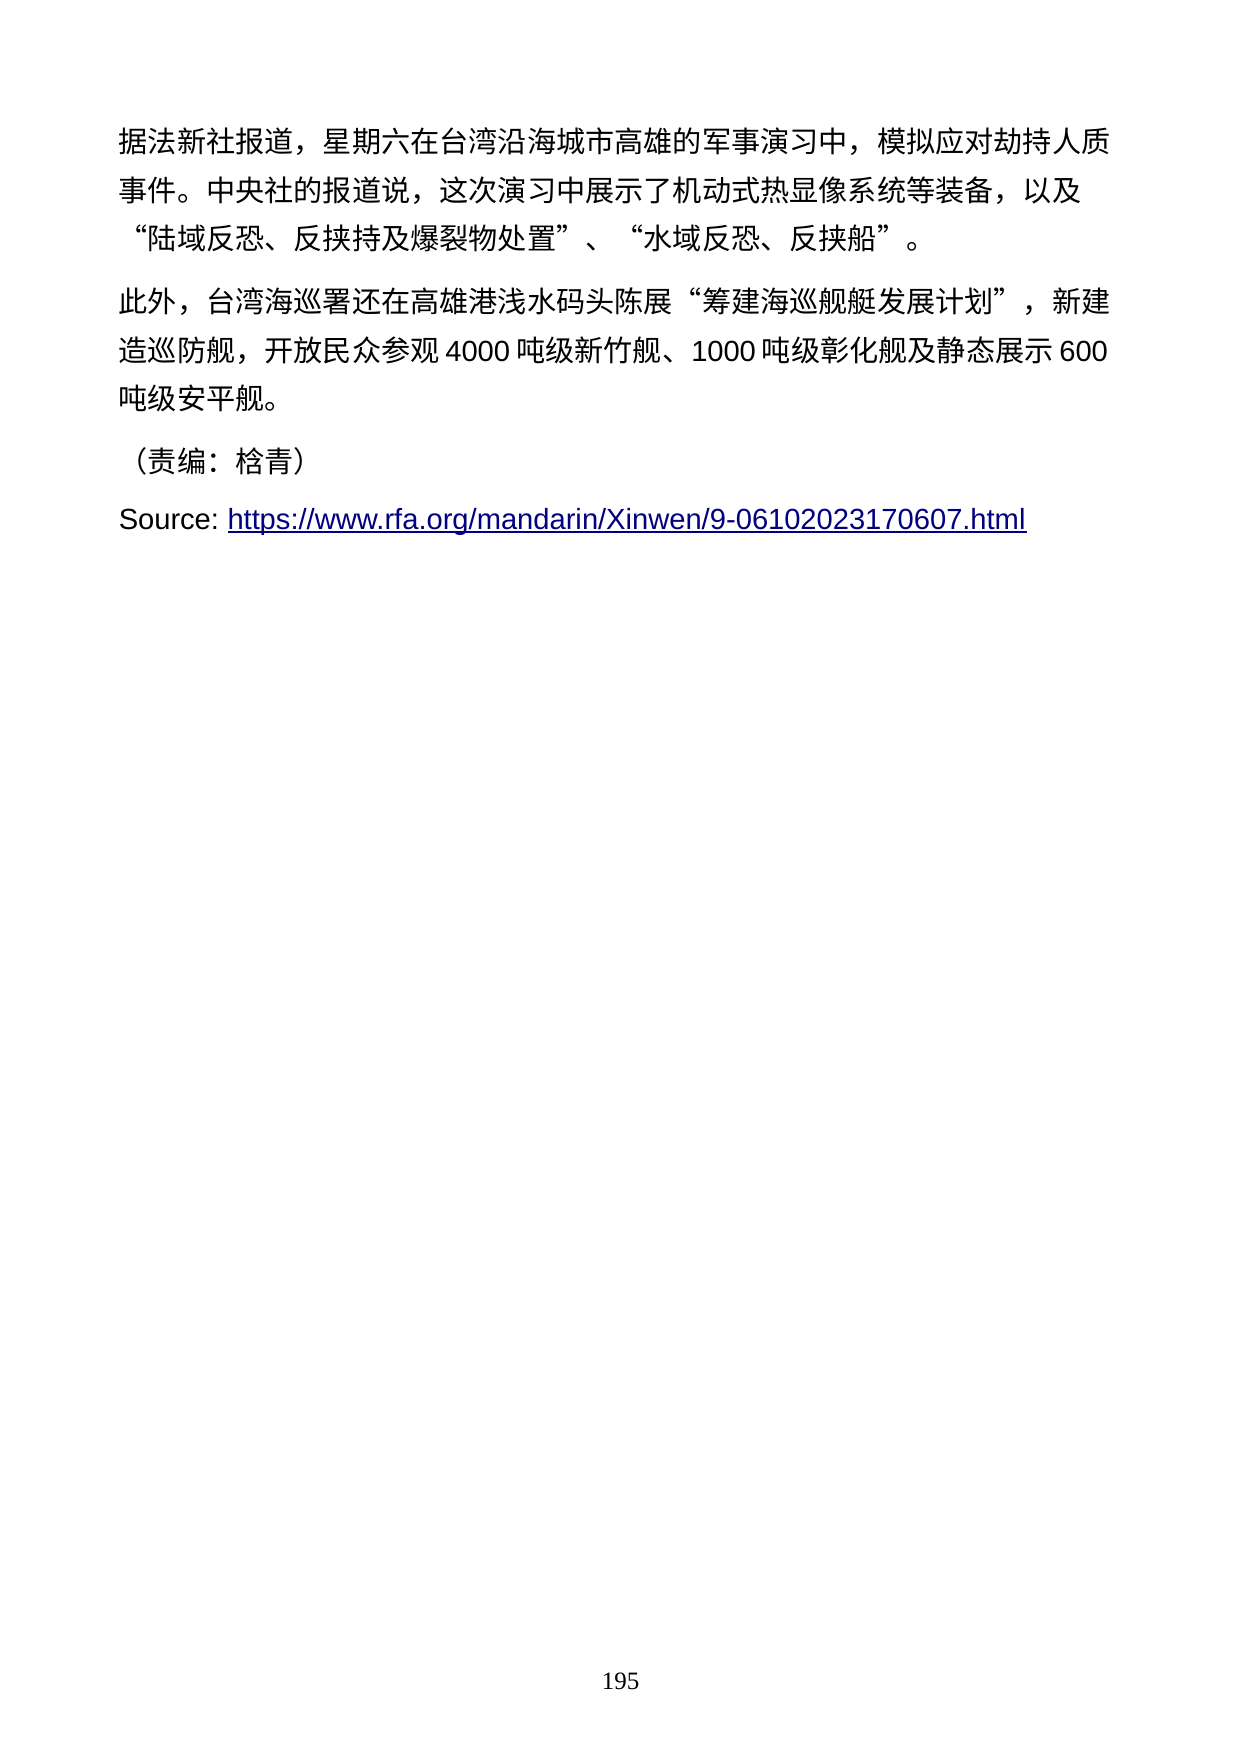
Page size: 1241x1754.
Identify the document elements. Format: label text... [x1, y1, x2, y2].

text 此外，台湾海巡署还在高雄港浅水码头陈展“筹建海巡舰艇发展计划”，新建造巡防舰，开放民众参观4000吨级新竹舰、1000吨级彰化舰及静态展示600吨级安平舰。 [118, 279, 1122, 418]
text （责编：梒青） [118, 439, 1122, 481]
text Source: https://www.rfa.org/mandarin/Xinwen/9-06102023170607.html [118, 502, 1122, 536]
text 据法新社报道，星期六在台湾沿海城市高雄的军事演习中，模拟应对劫持人质事件。中央社的报道说，这次演习中展示了机动式热显像系统等装备，以及“陆域反恐、反挟持及爆裂物处置”、“水域反恐、反挟船”。 [118, 118, 1122, 258]
